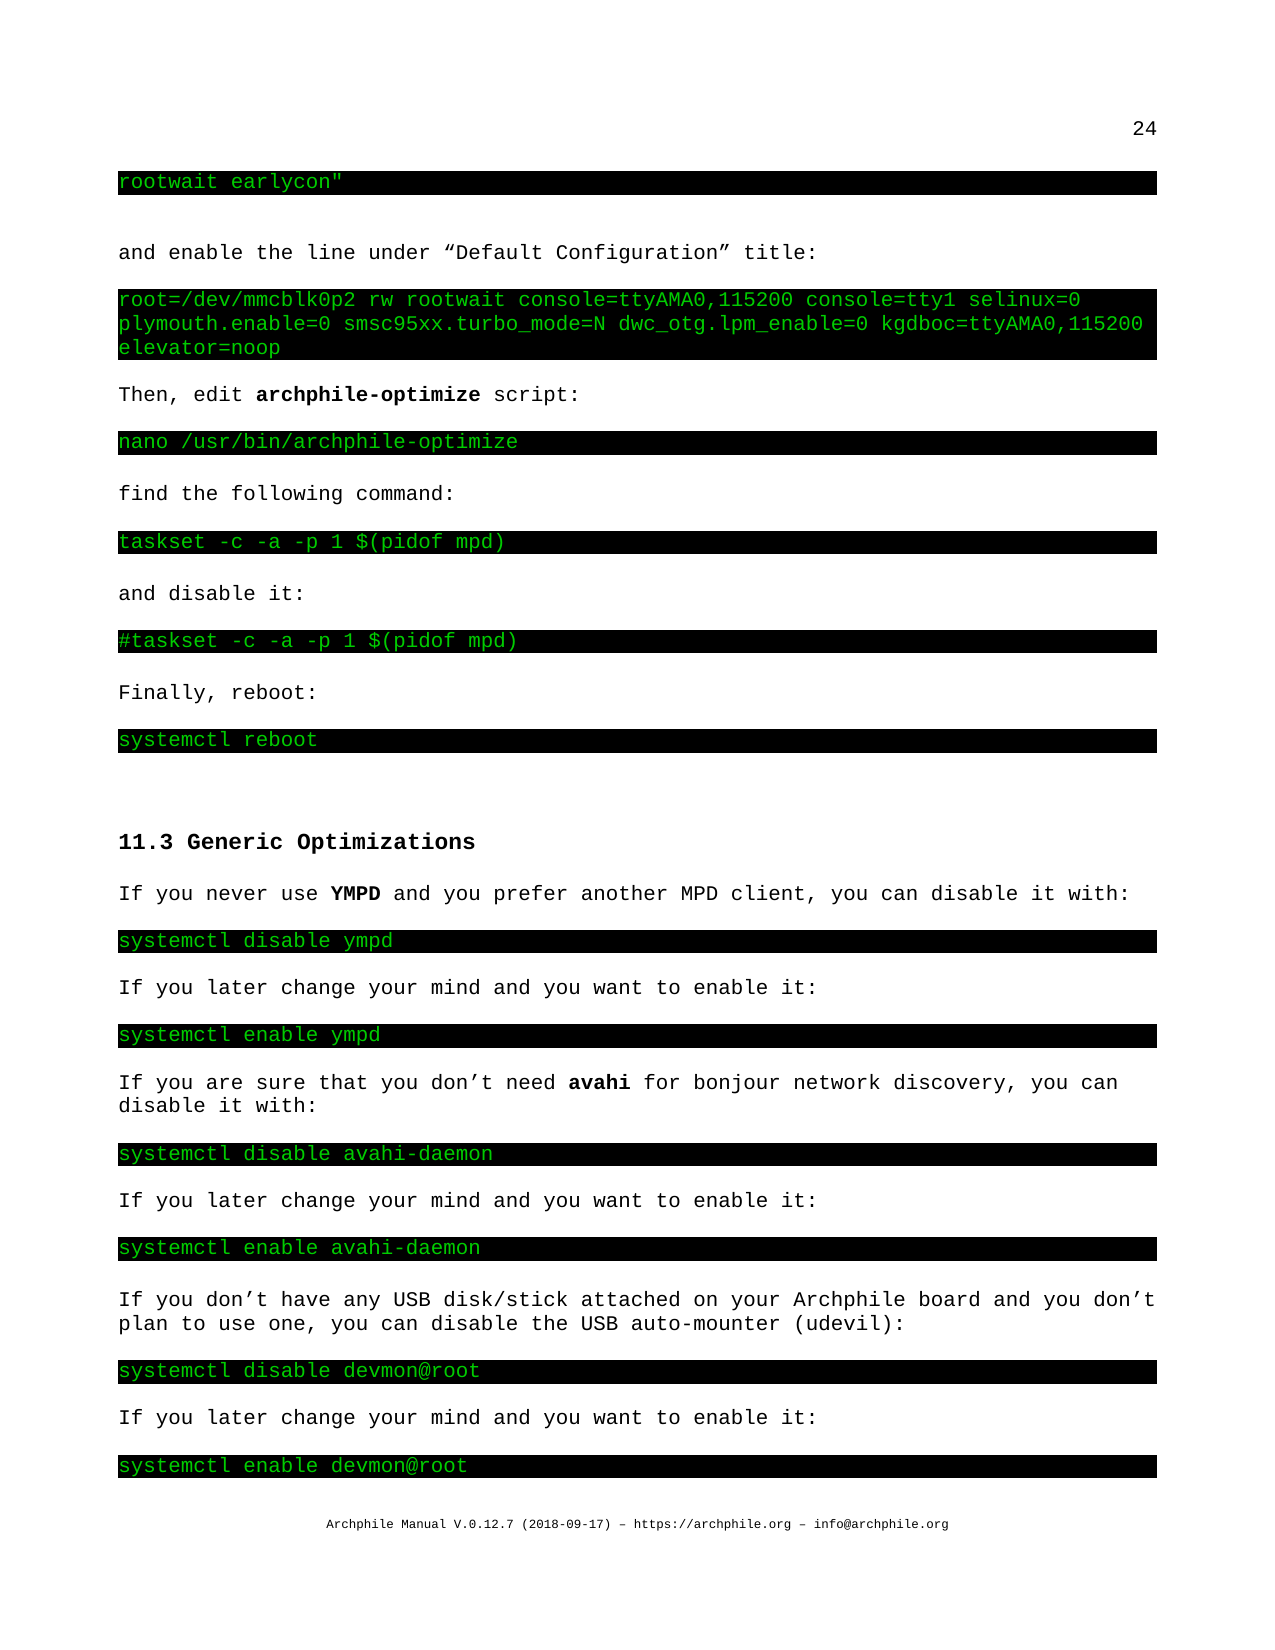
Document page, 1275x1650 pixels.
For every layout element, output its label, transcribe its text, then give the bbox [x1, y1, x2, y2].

text systemctl reboot [118, 729, 1157, 753]
text systemctl enable avahi-daemon [118, 1237, 1157, 1261]
text systemctl disable ympd [118, 930, 1157, 953]
text If you later change your mind and you want to enable it: [118, 977, 1157, 1001]
text If you don’t have any USB disk/stick attached on your Archphile board and you don’t plan to use one, you can disable the USB auto-mounter (udevil): [118, 1289, 1157, 1336]
text nano /usr/bin/archphile-optimize [118, 431, 1157, 455]
text systemctl disable avahi-daemon [118, 1143, 1157, 1166]
text root=/dev/mmcblk0p2 rw rootwait console=ttyAMA0,115200 console=tty1 selinux=0 plymouth.enable=0 smsc95xx.turbo_mode=N dwc_otg.lpm_enable=0 kgdboc=ttyAMA0,115200 elevator=noop [118, 289, 1157, 360]
text #taskset -c -a -p 1 $(pidof mpd) [118, 630, 1157, 653]
text If you later change your mind and you want to enable it: [118, 1190, 1157, 1213]
text find the following command: [118, 483, 1157, 507]
text and disable it: [118, 583, 1157, 606]
text taskset -c -a -p 1 $(pidof mpd) [118, 531, 1157, 554]
text systemctl enable ympd [118, 1024, 1157, 1048]
text rootwait earlycon" [118, 171, 1157, 195]
text Then, edit archphile-optimize script: [118, 384, 1157, 408]
text Finally, reboot: [118, 682, 1157, 706]
text systemctl disable devmon@root [118, 1360, 1157, 1384]
text and enable the line under “Default Configuration” title: [118, 242, 1157, 266]
text 11.3 Generic Optimizations [118, 831, 1157, 857]
text If you later change your mind and you want to enable it: [118, 1407, 1157, 1431]
text If you never use YMPD and you prefer another MPD client, you can disable it with: [118, 882, 1157, 906]
text If you are sure that you don’t need avahi for bonjour network discovery, you can disable it with: [118, 1072, 1157, 1119]
text systemctl enable devmon@root [118, 1455, 1157, 1478]
